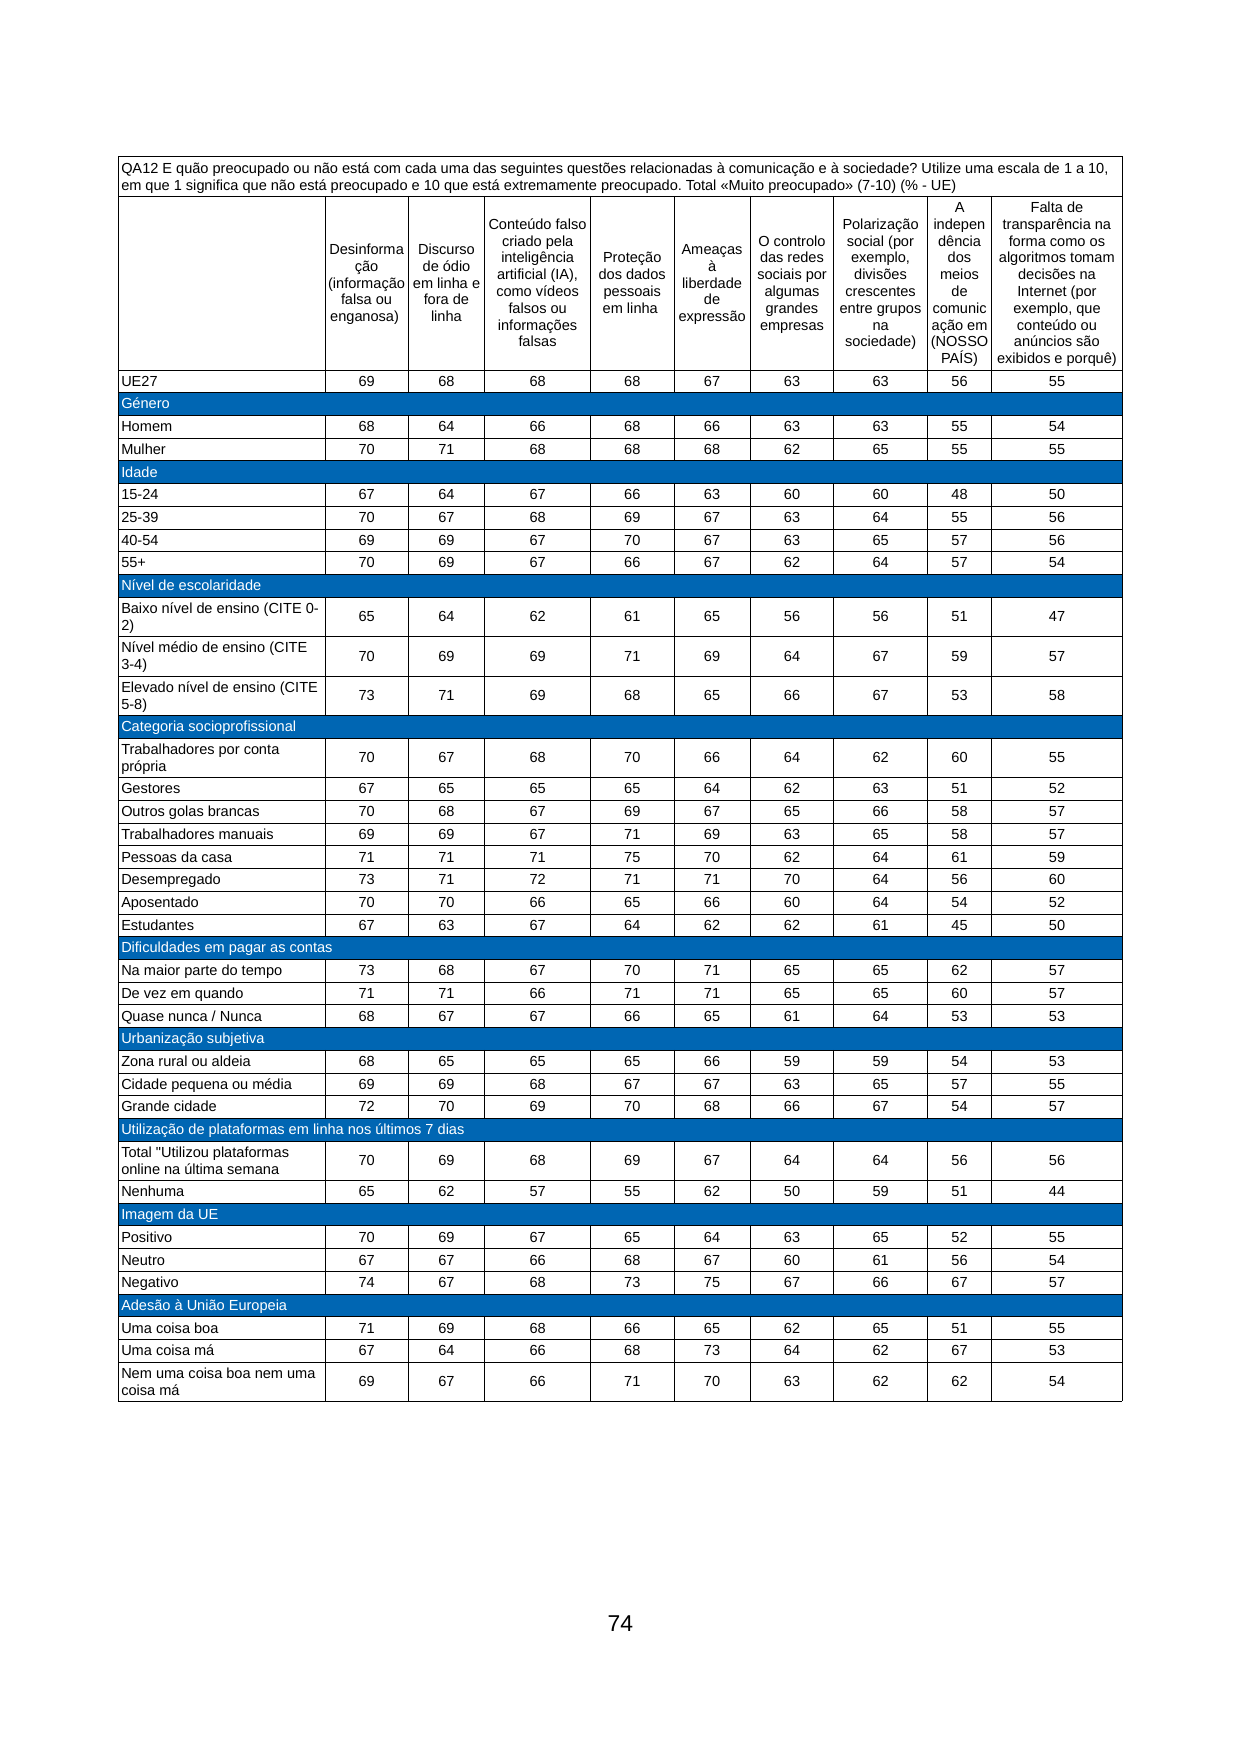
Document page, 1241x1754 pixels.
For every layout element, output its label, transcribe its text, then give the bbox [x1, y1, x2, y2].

table_cell 66 [591, 1317, 674, 1339]
table_cell 59 [834, 1051, 927, 1072]
table_cell 66 [751, 1096, 833, 1118]
table_cell 71 [591, 824, 674, 845]
table_cell 72 [326, 1096, 408, 1118]
table_cell 68 [409, 371, 484, 392]
table_cell 61 [834, 1249, 927, 1271]
table_cell Elevado nível de ensino (CITE 5-8) [119, 677, 325, 715]
table_cell 63 [751, 507, 833, 528]
table_cell 53 [992, 1340, 1122, 1362]
table_cell 71 [591, 983, 674, 1004]
table_cell 66 [485, 1249, 590, 1271]
table_cell Conteúdo falso criado pela inteligência artificial (IA), como vídeos falsos ou informações falsas [485, 197, 590, 369]
table_cell 67 [834, 677, 927, 715]
table_cell Nível médio de ensino (CITE 3-4) [119, 637, 325, 676]
table_cell 70 [751, 869, 833, 891]
table_cell 62 [675, 1181, 750, 1203]
table_cell 59 [751, 1051, 833, 1072]
table_cell 54 [992, 416, 1122, 438]
table_cell 72 [485, 869, 590, 891]
table_cell 68 [591, 677, 674, 715]
table_cell 69 [326, 1363, 408, 1401]
table_cell 63 [751, 530, 833, 551]
table_cell 69 [675, 637, 750, 676]
table_cell 68 [485, 439, 590, 460]
table_cell Quase nunca / Nunca [119, 1005, 325, 1027]
table_cell 66 [751, 677, 833, 715]
table_cell 51 [928, 598, 991, 636]
table_cell Ameaças à liberdade de expressão [675, 197, 750, 369]
table_cell 70 [326, 1226, 408, 1248]
table_cell 67 [675, 1074, 750, 1095]
table_cell 59 [928, 637, 991, 676]
table_cell 65 [834, 1226, 927, 1248]
table_cell 15-24 [119, 484, 325, 506]
table_cell 70 [326, 552, 408, 574]
table_cell 67 [485, 552, 590, 574]
table_cell 25-39 [119, 507, 325, 528]
table_cell Cidade pequena ou média [119, 1074, 325, 1095]
table_cell 64 [834, 892, 927, 913]
table_cell 69 [485, 677, 590, 715]
table_cell 65 [591, 1051, 674, 1072]
table_cell Nem uma coisa boa nem uma coisa má [119, 1363, 325, 1401]
table_cell 71 [409, 677, 484, 715]
table_cell 69 [326, 1074, 408, 1095]
table_cell O controlo das redes sociais por algumas grandes empresas [751, 197, 833, 369]
table_cell 67 [485, 824, 590, 845]
table_cell 52 [928, 1226, 991, 1248]
table_cell Neutro [119, 1249, 325, 1271]
table_cell 54 [992, 1363, 1122, 1401]
table_cell 65 [751, 801, 833, 823]
table_cell 62 [751, 439, 833, 460]
table_cell 66 [485, 1363, 590, 1401]
table_cell 68 [591, 371, 674, 392]
table_cell 68 [591, 1249, 674, 1271]
table_cell Nível de escolaridade [119, 575, 1122, 597]
table_cell 64 [834, 846, 927, 868]
table_cell 68 [485, 739, 590, 777]
table_cell 56 [928, 869, 991, 891]
table_cell 67 [834, 1096, 927, 1118]
table_cell 67 [326, 1249, 408, 1271]
table_cell 68 [591, 439, 674, 460]
table_cell 71 [409, 983, 484, 1004]
table_cell 64 [834, 869, 927, 891]
table_cell 66 [675, 416, 750, 438]
table_cell 69 [409, 530, 484, 551]
table_cell Categoria socioprofissional [119, 716, 1122, 738]
table_cell 56 [928, 1142, 991, 1180]
table_cell 66 [591, 1005, 674, 1027]
table_cell 65 [591, 892, 674, 913]
table_cell Proteção dos dados pessoais em linha [591, 197, 674, 369]
table_cell 54 [992, 1249, 1122, 1271]
table_cell 71 [326, 846, 408, 868]
table_cell 69 [409, 1142, 484, 1180]
table_cell 69 [591, 1142, 674, 1180]
table_cell 57 [992, 801, 1122, 823]
table_cell 65 [675, 1317, 750, 1339]
table_cell A independência dos meios de comunicação em (NOSSO PAÍS) [928, 197, 991, 369]
table_cell Grande cidade [119, 1096, 325, 1118]
table_cell 71 [591, 869, 674, 891]
table_cell Trabalhadores manuais [119, 824, 325, 845]
table_cell 67 [326, 484, 408, 506]
table_cell 68 [326, 1051, 408, 1072]
table_cell 53 [992, 1051, 1122, 1072]
table_cell 65 [834, 1317, 927, 1339]
table_cell Negativo [119, 1272, 325, 1293]
table_cell Dificuldades em pagar as contas [119, 937, 1122, 959]
table_cell 69 [675, 824, 750, 845]
table_cell 71 [409, 846, 484, 868]
table_cell 65 [591, 1226, 674, 1248]
table_cell 70 [591, 960, 674, 982]
table_cell 71 [326, 983, 408, 1004]
table_cell 69 [591, 801, 674, 823]
table_cell 53 [928, 1005, 991, 1027]
table_cell 55 [992, 739, 1122, 777]
table_cell Total "Utilizou plataformas online na última semana [119, 1142, 325, 1180]
table_cell 64 [751, 637, 833, 676]
table_cell 58 [928, 801, 991, 823]
table_cell 68 [485, 507, 590, 528]
table_cell 64 [751, 739, 833, 777]
table_cell 69 [485, 637, 590, 676]
table_cell 64 [675, 1226, 750, 1248]
table_cell 69 [326, 824, 408, 845]
table_cell 65 [834, 530, 927, 551]
table_cell 60 [751, 484, 833, 506]
table_cell 70 [326, 892, 408, 913]
table_cell 62 [751, 846, 833, 868]
table_cell Falta de transparência na forma como os algoritmos tomam decisões na Internet (por exemplo, que conteúdo ou anúncios são exibidos e porquê) [992, 197, 1122, 369]
table_cell 61 [834, 915, 927, 936]
table_cell 67 [591, 1074, 674, 1095]
table_cell 75 [591, 846, 674, 868]
table_cell 55+ [119, 552, 325, 574]
table_cell Mulher [119, 439, 325, 460]
table_cell 67 [409, 1363, 484, 1401]
table_cell 71 [591, 1363, 674, 1401]
table_cell 48 [928, 484, 991, 506]
table_cell 65 [409, 1051, 484, 1072]
table_cell 73 [326, 677, 408, 715]
table_cell 66 [485, 892, 590, 913]
table_cell 69 [409, 552, 484, 574]
table_cell Uma coisa má [119, 1340, 325, 1362]
table_cell 68 [409, 801, 484, 823]
table_cell Desinformação (informação falsa ou enganosa) [326, 197, 408, 369]
table_cell 67 [675, 801, 750, 823]
table_cell 68 [485, 1142, 590, 1180]
table_cell 71 [675, 983, 750, 1004]
table_cell Estudantes [119, 915, 325, 936]
table_cell 47 [992, 598, 1122, 636]
table_cell 61 [591, 598, 674, 636]
table_cell 67 [675, 552, 750, 574]
table_cell 70 [591, 530, 674, 551]
table_cell Na maior parte do tempo [119, 960, 325, 982]
table_cell [119, 197, 325, 369]
table_cell De vez em quando [119, 983, 325, 1004]
table_cell 62 [834, 1340, 927, 1362]
table_cell 68 [485, 1272, 590, 1293]
table_cell 62 [834, 1363, 927, 1401]
table_cell 55 [992, 439, 1122, 460]
table_cell 68 [485, 1074, 590, 1095]
table_cell 68 [326, 1005, 408, 1027]
table_cell 63 [834, 371, 927, 392]
table_cell Outros golas brancas [119, 801, 325, 823]
table_cell 57 [992, 824, 1122, 845]
table_cell 67 [409, 507, 484, 528]
table_cell Nenhuma [119, 1181, 325, 1203]
table_cell 57 [928, 530, 991, 551]
table_cell 70 [326, 1142, 408, 1180]
table_cell 57 [992, 1096, 1122, 1118]
table_cell 60 [928, 739, 991, 777]
table_cell 67 [675, 1249, 750, 1271]
table_cell Aposentado [119, 892, 325, 913]
table_cell Género [119, 393, 1122, 415]
table_cell 67 [326, 1340, 408, 1362]
table_cell 64 [751, 1142, 833, 1180]
table_cell 61 [928, 846, 991, 868]
table_cell 71 [409, 439, 484, 460]
table_cell 60 [992, 869, 1122, 891]
table_cell 50 [751, 1181, 833, 1203]
table_cell 62 [485, 598, 590, 636]
table_cell 55 [928, 507, 991, 528]
table_cell 70 [675, 1363, 750, 1401]
table_cell 69 [409, 637, 484, 676]
table_cell 69 [326, 530, 408, 551]
table_cell 62 [409, 1181, 484, 1203]
table_cell 59 [834, 1181, 927, 1203]
table_cell UE27 [119, 371, 325, 392]
table_cell 60 [751, 892, 833, 913]
table_cell 54 [928, 1096, 991, 1118]
table_cell 64 [409, 484, 484, 506]
table_cell 64 [409, 598, 484, 636]
table_cell 55 [591, 1181, 674, 1203]
table_cell 62 [928, 960, 991, 982]
table_cell 63 [751, 416, 833, 438]
table_cell 70 [326, 801, 408, 823]
table_cell 65 [591, 778, 674, 800]
table_cell 62 [675, 915, 750, 936]
table_cell Adesão à União Europeia [119, 1295, 1122, 1316]
table_cell 63 [675, 484, 750, 506]
table_cell 44 [992, 1181, 1122, 1203]
table_cell 55 [992, 1317, 1122, 1339]
table_cell 66 [485, 1340, 590, 1362]
table_cell Trabalhadores por conta própria [119, 739, 325, 777]
table_cell 70 [409, 892, 484, 913]
table_cell 50 [992, 484, 1122, 506]
table_cell 63 [751, 824, 833, 845]
table_cell 51 [928, 1181, 991, 1203]
table_cell 68 [485, 1317, 590, 1339]
table_cell Positivo [119, 1226, 325, 1248]
table_cell 60 [834, 484, 927, 506]
table_cell 56 [928, 1249, 991, 1271]
table_cell 67 [485, 915, 590, 936]
table_cell 55 [928, 439, 991, 460]
table_cell 60 [928, 983, 991, 1004]
table_cell 63 [834, 416, 927, 438]
table_cell 65 [675, 598, 750, 636]
table_cell 62 [834, 739, 927, 777]
table_cell 57 [928, 1074, 991, 1095]
table_cell 64 [834, 507, 927, 528]
table_cell 69 [409, 1226, 484, 1248]
table_cell 68 [591, 416, 674, 438]
table_header QA12 E quão preocupado ou não está com cada uma das seguintes questões relacionadas à comunicação e à sociedade? Utilize uma escala de 1 a 10, em que 1 significa que não está preocupado e 10 que está extremamente preocupado. Total «Muito preocupado» (7-10) (% - UE) [119, 157, 1122, 196]
table_cell 67 [751, 1272, 833, 1293]
table_cell 70 [326, 439, 408, 460]
table_cell 45 [928, 915, 991, 936]
table_cell 69 [409, 824, 484, 845]
table_cell 67 [409, 739, 484, 777]
table_cell 68 [591, 1340, 674, 1362]
table_cell 70 [326, 739, 408, 777]
table_cell 65 [409, 778, 484, 800]
table_cell 67 [675, 371, 750, 392]
table_cell 74 [326, 1272, 408, 1293]
table_cell 75 [675, 1272, 750, 1293]
table_cell Baixo nível de ensino (CITE 0-2) [119, 598, 325, 636]
table_cell 56 [992, 530, 1122, 551]
table_cell 53 [992, 1005, 1122, 1027]
table_cell Desempregado [119, 869, 325, 891]
table_cell Zona rural ou aldeia [119, 1051, 325, 1072]
table_cell 71 [326, 1317, 408, 1339]
table_cell 73 [326, 960, 408, 982]
table_cell 56 [834, 598, 927, 636]
table_cell 68 [485, 371, 590, 392]
table_cell 64 [409, 1340, 484, 1362]
table_cell 65 [834, 1074, 927, 1095]
table_cell 58 [992, 677, 1122, 715]
table_cell Utilização de plataformas em linha nos últimos 7 dias [119, 1119, 1122, 1141]
table_cell 64 [591, 915, 674, 936]
table_cell 65 [326, 598, 408, 636]
table_cell 65 [834, 960, 927, 982]
table_cell 67 [485, 960, 590, 982]
table_cell 50 [992, 915, 1122, 936]
table_cell 71 [485, 846, 590, 868]
table_cell 67 [928, 1272, 991, 1293]
table_cell 57 [485, 1181, 590, 1203]
table_cell 71 [675, 960, 750, 982]
table_cell 67 [675, 530, 750, 551]
table_cell 62 [751, 1317, 833, 1339]
table_cell 70 [675, 846, 750, 868]
table_cell 73 [326, 869, 408, 891]
table_cell 54 [992, 552, 1122, 574]
table_cell 67 [834, 637, 927, 676]
table_cell 70 [591, 1096, 674, 1118]
table_cell 62 [928, 1363, 991, 1401]
table_cell 73 [675, 1340, 750, 1362]
table_cell 54 [928, 892, 991, 913]
table_cell 67 [409, 1272, 484, 1293]
table_cell 67 [326, 778, 408, 800]
table_cell 53 [928, 677, 991, 715]
table_cell 56 [751, 598, 833, 636]
table_cell 57 [992, 983, 1122, 1004]
table_cell Gestores [119, 778, 325, 800]
table_cell 65 [834, 439, 927, 460]
table_cell 67 [409, 1249, 484, 1271]
table_cell 65 [485, 1051, 590, 1072]
table_cell Uma coisa boa [119, 1317, 325, 1339]
table_cell 64 [834, 1142, 927, 1180]
table_cell 71 [591, 637, 674, 676]
table_cell 68 [675, 439, 750, 460]
table_cell 66 [675, 1051, 750, 1072]
table_cell 64 [675, 778, 750, 800]
table_cell 66 [485, 983, 590, 1004]
table_cell 57 [992, 637, 1122, 676]
table_cell 69 [409, 1317, 484, 1339]
table_cell 69 [591, 507, 674, 528]
table_cell 60 [751, 1249, 833, 1271]
table_cell 66 [591, 484, 674, 506]
table_cell 65 [675, 677, 750, 715]
table_cell 66 [675, 892, 750, 913]
table_cell 67 [485, 801, 590, 823]
table_cell 67 [485, 484, 590, 506]
table_cell 65 [485, 778, 590, 800]
table_cell 57 [928, 552, 991, 574]
table_cell 65 [834, 824, 927, 845]
table_cell 66 [834, 1272, 927, 1293]
table_cell 65 [834, 983, 927, 1004]
table_cell Imagem da UE [119, 1204, 1122, 1225]
table_cell 54 [928, 1051, 991, 1072]
table_cell 65 [751, 960, 833, 982]
table_cell 64 [834, 1005, 927, 1027]
table_cell 68 [675, 1096, 750, 1118]
table_cell 70 [409, 1096, 484, 1118]
table_cell Homem [119, 416, 325, 438]
table_cell 51 [928, 1317, 991, 1339]
table_cell 62 [751, 778, 833, 800]
table_cell 55 [992, 371, 1122, 392]
table_cell 59 [992, 846, 1122, 868]
table_cell 57 [992, 1272, 1122, 1293]
table_cell 63 [751, 371, 833, 392]
table_cell 66 [485, 416, 590, 438]
table_cell Pessoas da casa [119, 846, 325, 868]
table_cell 65 [675, 1005, 750, 1027]
table_cell 69 [409, 1074, 484, 1095]
table_cell 63 [751, 1226, 833, 1248]
table_cell 63 [834, 778, 927, 800]
table_cell 63 [751, 1363, 833, 1401]
table_cell 56 [928, 371, 991, 392]
table_cell 67 [675, 507, 750, 528]
table_cell 69 [326, 371, 408, 392]
table_cell 62 [751, 915, 833, 936]
table_cell 64 [409, 416, 484, 438]
table_cell 68 [326, 416, 408, 438]
table_cell 67 [928, 1340, 991, 1362]
table_cell 61 [751, 1005, 833, 1027]
table_cell Urbanização subjetiva [119, 1028, 1122, 1050]
table_cell 70 [326, 637, 408, 676]
table_cell 66 [834, 801, 927, 823]
table_cell 56 [992, 1142, 1122, 1180]
table_cell 67 [485, 1005, 590, 1027]
table_cell 55 [992, 1074, 1122, 1095]
table_cell 40-54 [119, 530, 325, 551]
table_cell 69 [485, 1096, 590, 1118]
table_cell 70 [326, 507, 408, 528]
table_cell 67 [485, 530, 590, 551]
table_cell 70 [591, 739, 674, 777]
table_cell 63 [751, 1074, 833, 1095]
table_cell 67 [485, 1226, 590, 1248]
table_cell 71 [409, 869, 484, 891]
table_cell 66 [591, 552, 674, 574]
table_cell 67 [326, 915, 408, 936]
table_cell 65 [751, 983, 833, 1004]
table_cell 57 [992, 960, 1122, 982]
table_cell 51 [928, 778, 991, 800]
table_cell 64 [834, 552, 927, 574]
table_cell 65 [326, 1181, 408, 1203]
table_cell 68 [409, 960, 484, 982]
table_cell Polarização social (por exemplo, divisões crescentes entre grupos na sociedade) [834, 197, 927, 369]
table_cell 55 [992, 1226, 1122, 1248]
table_cell 73 [591, 1272, 674, 1293]
table_cell 63 [409, 915, 484, 936]
table_cell 66 [675, 739, 750, 777]
table_cell Idade [119, 461, 1122, 483]
table_cell Discurso de ódio em linha e fora de linha [409, 197, 484, 369]
table_cell 67 [675, 1142, 750, 1180]
table_cell 71 [675, 869, 750, 891]
table_cell 55 [928, 416, 991, 438]
table_cell 64 [751, 1340, 833, 1362]
table_cell 56 [992, 507, 1122, 528]
table_cell 62 [751, 552, 833, 574]
table_cell 67 [409, 1005, 484, 1027]
table_cell 52 [992, 892, 1122, 913]
table_cell 52 [992, 778, 1122, 800]
table_cell 58 [928, 824, 991, 845]
